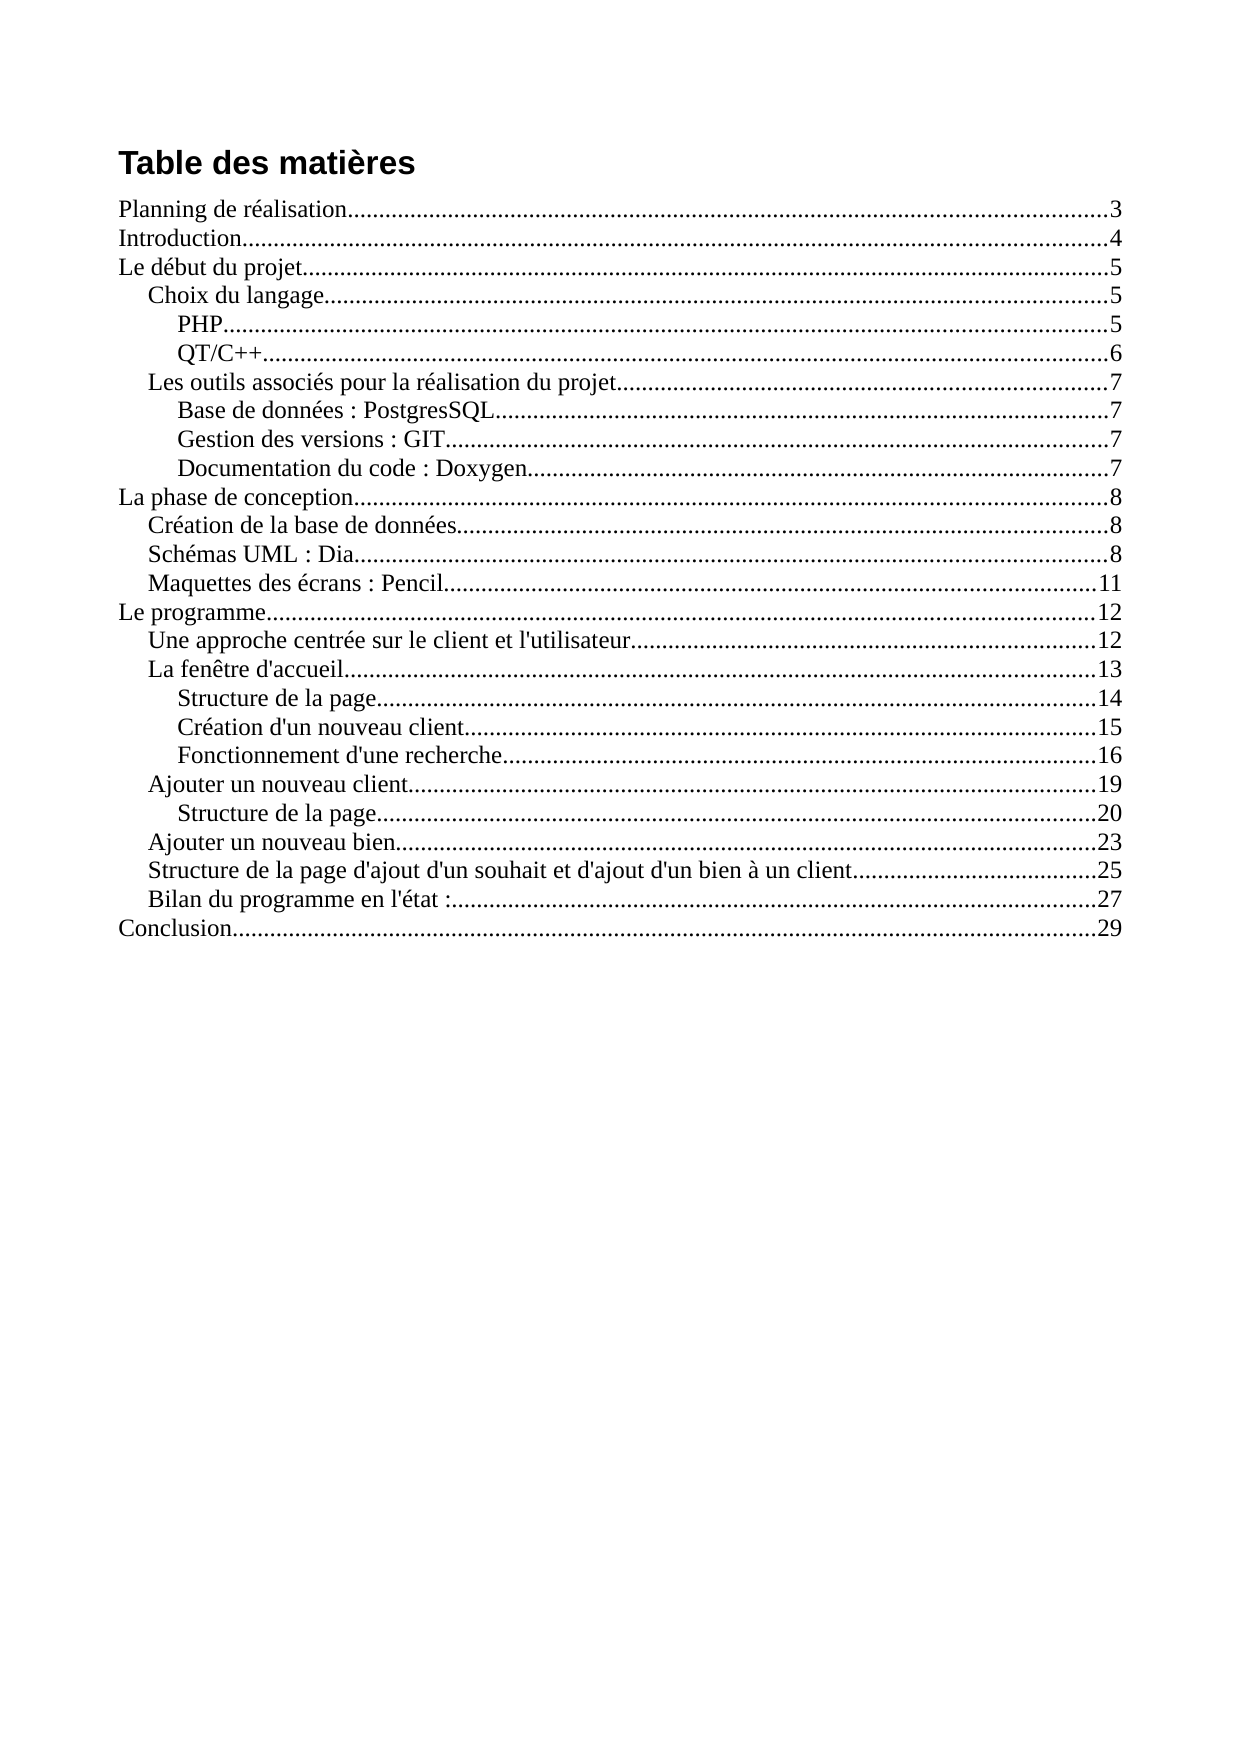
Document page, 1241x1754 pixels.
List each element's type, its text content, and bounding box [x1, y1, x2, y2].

text Documentation du code : Doxygen 7 [177, 453, 1122, 482]
text Ajouter un nouveau bien 23 [148, 827, 1122, 855]
text La phase de conception 8 [118, 482, 1122, 510]
text Structure de la page d'ajout d'un souhait et d'ajout d'un bien à un client 25 [148, 855, 1122, 884]
text Ajouter un nouveau client 19 [148, 769, 1122, 798]
text PHP 5 [177, 309, 1122, 338]
text Création de la base de données 8 [148, 510, 1122, 539]
text Planning de réalisation 3 [118, 194, 1122, 223]
text Création d'un nouveau client 15 [177, 712, 1122, 740]
text QT/C++ 6 [177, 338, 1122, 367]
text Structure de la page 14 [177, 683, 1122, 712]
text Gestion des versions : GIT 7 [177, 424, 1122, 453]
subtitle Table des matières [118, 143, 1122, 182]
text Fonctionnement d'une recherche 16 [177, 740, 1122, 769]
text La fenêtre d'accueil 13 [148, 654, 1122, 683]
text Une approche centrée sur le client et l'utilisateur 12 [148, 625, 1122, 654]
text Introduction 4 [118, 223, 1122, 252]
text Les outils associés pour la réalisation du projet 7 [148, 367, 1122, 395]
text Base de données : PostgresSQL 7 [177, 395, 1122, 424]
text Schémas UML : Dia 8 [148, 539, 1122, 568]
text Structure de la page 20 [177, 798, 1122, 827]
text Choix du langage 5 [148, 280, 1122, 309]
text Conclusion 29 [118, 913, 1122, 942]
text Le début du projet 5 [118, 252, 1122, 280]
text Maquettes des écrans : Pencil 11 [148, 568, 1122, 597]
text Bilan du programme en l'état : 27 [148, 884, 1122, 913]
text Le programme 12 [118, 597, 1122, 625]
